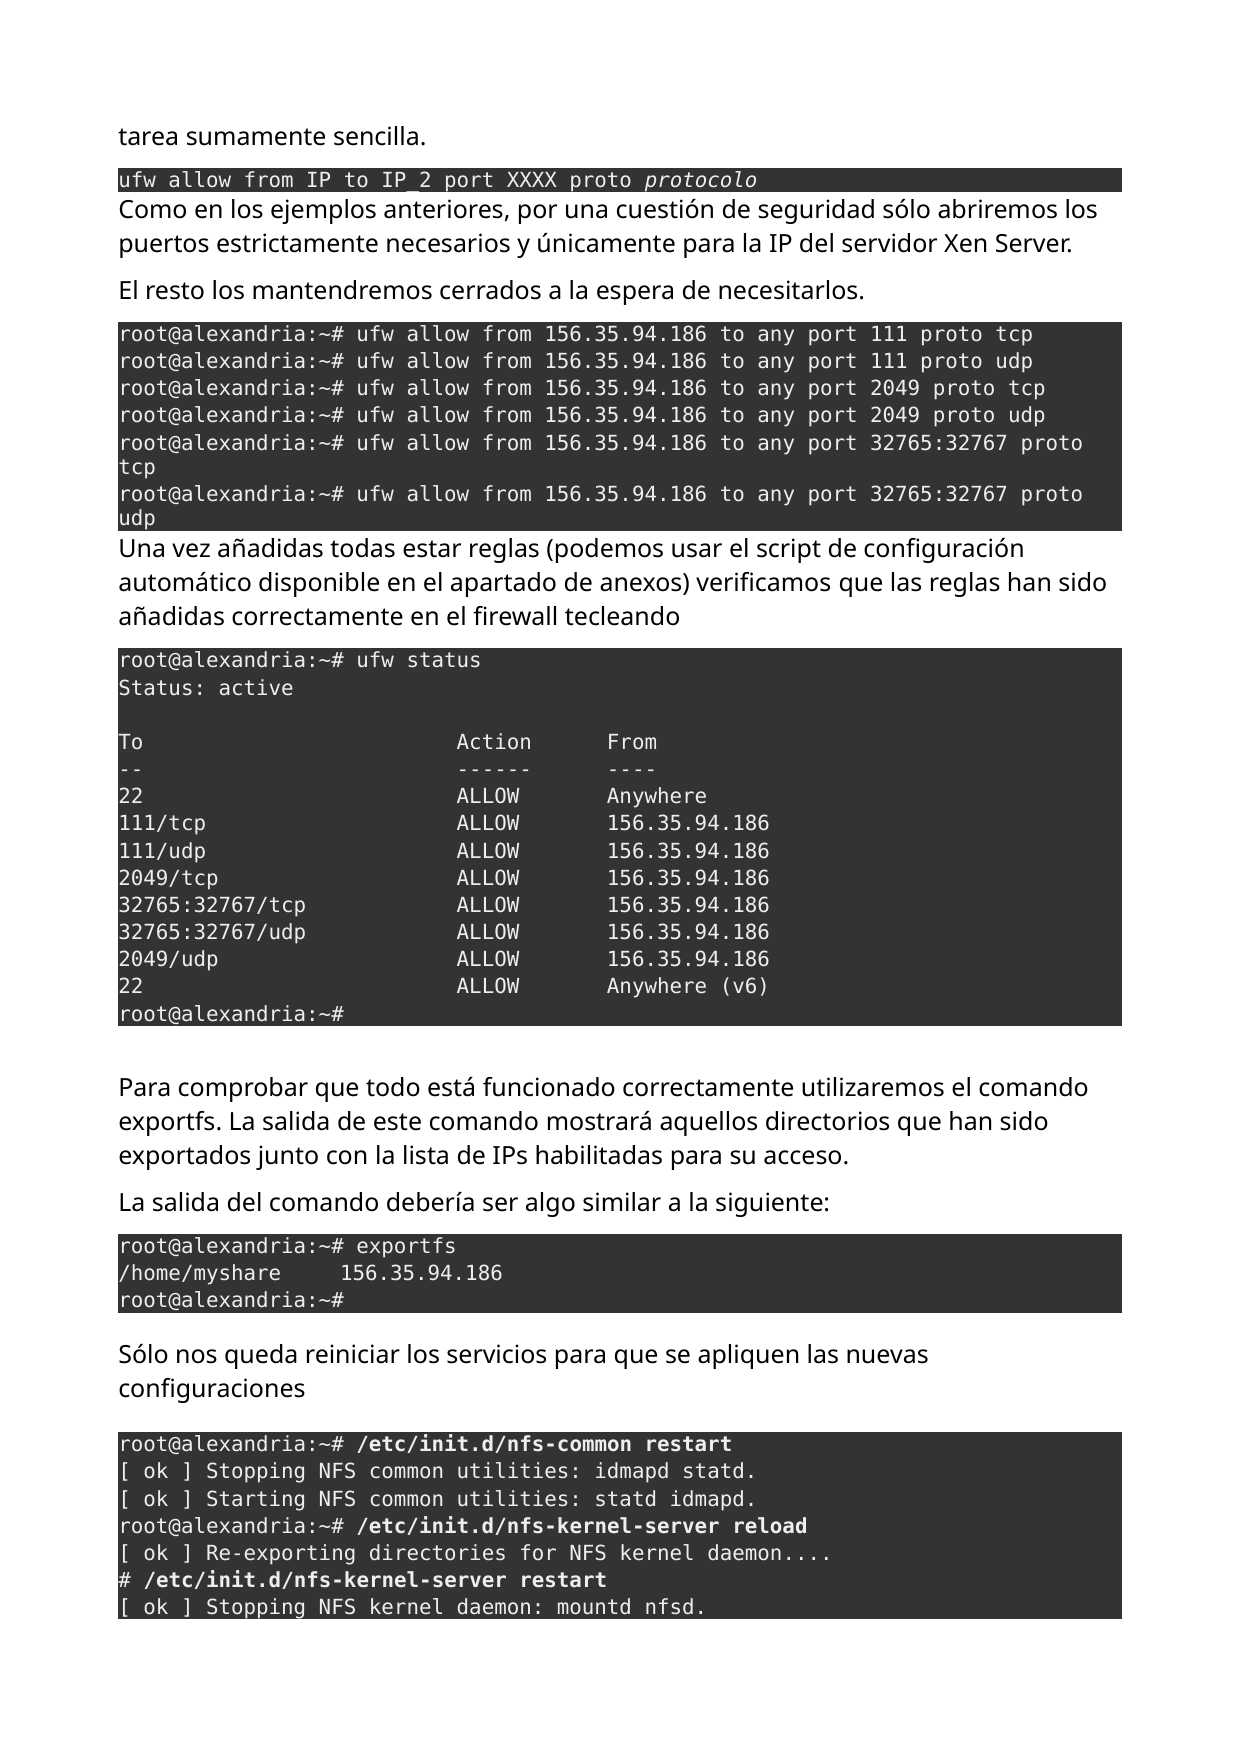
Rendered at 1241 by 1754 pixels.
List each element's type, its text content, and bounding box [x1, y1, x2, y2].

text root@alexandria:~# ufw status [118, 648, 1122, 673]
text [ ok ] Starting NFS common utilities: statd idmapd. [118, 1487, 1122, 1511]
text 111/udp ALLOW 156.35.94.186 [118, 839, 1122, 863]
text root@alexandria:~# ufw allow from 156.35.94.186 to any port 32765:32767 proto tcp [118, 431, 1122, 479]
text El resto los mantendremos cerrados a la espera de necesitarlos. [118, 272, 1122, 307]
text root@alexandria:~# [118, 1002, 1122, 1026]
text root@alexandria:~# /etc/init.d/nfs-kernel-server reload [118, 1514, 1122, 1538]
text Status: active [118, 676, 1122, 700]
text To Action From [118, 730, 1122, 754]
text root@alexandria:~# [118, 1288, 1122, 1313]
text Como en los ejemplos anteriores, por una cuestión de seguridad sólo abriremos los puertos estrictamente necesarios y únicamente para la IP del servidor Xen Server. [118, 192, 1122, 260]
text root@alexandria:~# ufw allow from 156.35.94.186 to any port 111 proto tcp [118, 322, 1122, 346]
text root@alexandria:~# ufw allow from 156.35.94.186 to any port 2049 proto tcp [118, 376, 1122, 401]
text /home/myshare 156.35.94.186 [118, 1261, 1122, 1285]
text tarea sumamente sencilla. [118, 118, 1122, 152]
text Una vez añadidas todas estar reglas (podemos usar el script de configuración automático disponible en el apartado de anexos) verificamos que las reglas han sido añadidas correctamente en el firewall tecleando [118, 531, 1122, 633]
text root@alexandria:~# ufw allow from 156.35.94.186 to any port 32765:32767 proto udp [118, 482, 1122, 531]
text [ ok ] Stopping NFS kernel daemon: mountd nfsd. [118, 1595, 1122, 1619]
text -- ------ ---- [118, 757, 1122, 781]
text ufw allow from IP to IP_2 port XXXX proto protocolo [118, 168, 1122, 192]
text root@alexandria:~# exportfs [118, 1234, 1122, 1258]
text root@alexandria:~# ufw allow from 156.35.94.186 to any port 111 proto udp [118, 349, 1122, 373]
text Sólo nos queda reiniciar los servicios para que se apliquen las nuevas configuraciones [118, 1337, 1122, 1405]
text root@alexandria:~# ufw allow from 156.35.94.186 to any port 2049 proto udp [118, 403, 1122, 428]
text [ ok ] Re-exporting directories for NFS kernel daemon.... [118, 1541, 1122, 1565]
text Para comprobar que todo está funcionado correctamente utilizaremos el comando exportfs. La salida de este comando mostrará aquellos directorios que han sido exportados junto con la lista de IPs habilitadas para su acceso. [118, 1070, 1122, 1172]
text 32765:32767/tcp ALLOW 156.35.94.186 [118, 893, 1122, 917]
text 2049/tcp ALLOW 156.35.94.186 [118, 866, 1122, 890]
text [ ok ] Stopping NFS common utilities: idmapd statd. [118, 1459, 1122, 1484]
text 2049/udp ALLOW 156.35.94.186 [118, 947, 1122, 972]
text # /etc/init.d/nfs-kernel-server restart [118, 1568, 1122, 1592]
text 22 ALLOW Anywhere [118, 784, 1122, 808]
text La salida del comando debería ser algo similar a la siguiente: [118, 1184, 1122, 1218]
text root@alexandria:~# /etc/init.d/nfs-common restart [118, 1432, 1122, 1456]
text 22 ALLOW Anywhere (v6) [118, 974, 1122, 999]
text 111/tcp ALLOW 156.35.94.186 [118, 811, 1122, 836]
text 32765:32767/udp ALLOW 156.35.94.186 [118, 920, 1122, 944]
